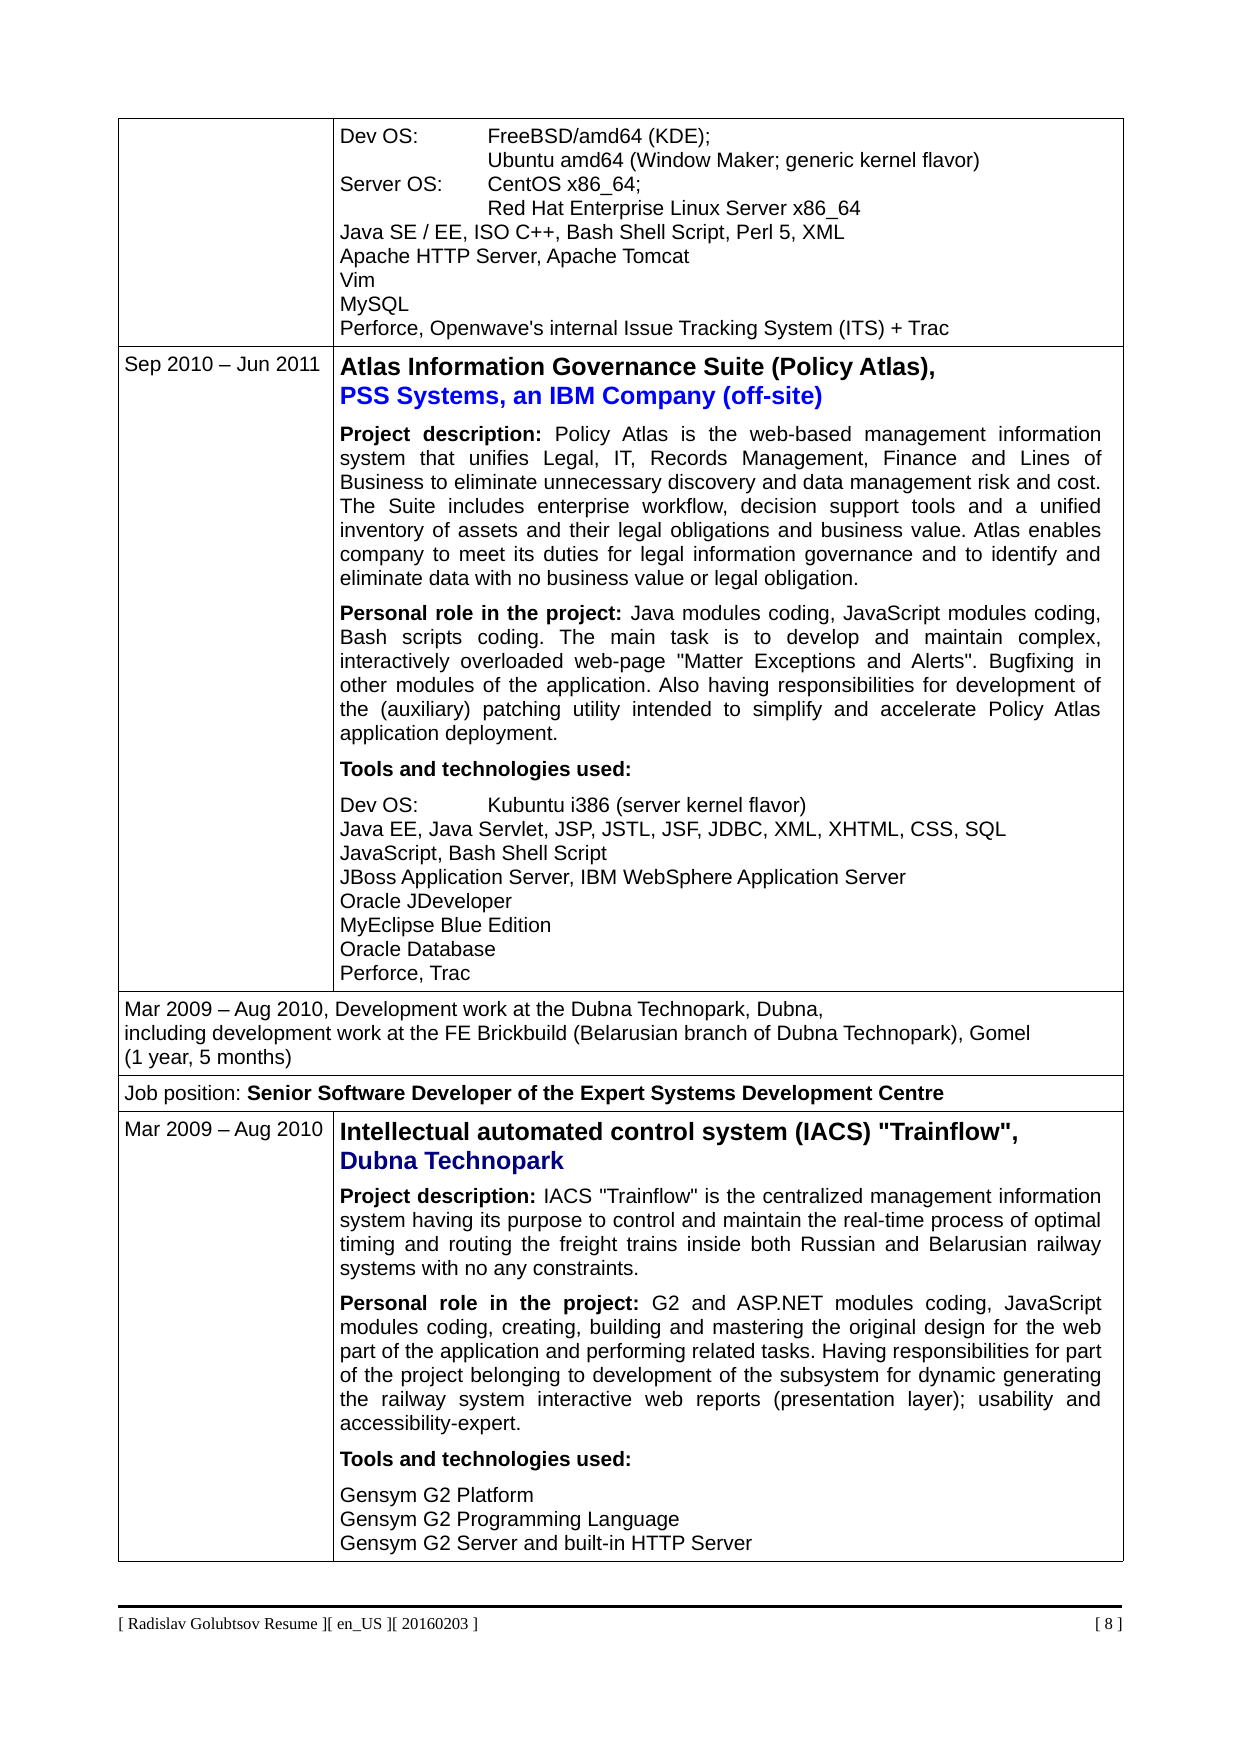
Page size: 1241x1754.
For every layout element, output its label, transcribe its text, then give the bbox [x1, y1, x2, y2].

table_cell Dev OS: FreeBSD/amd64 (KDE); Ubuntu amd64 (Window Maker; generic kernel flavor) Server OS: CentOS x86_64; Red Hat Enterprise Linux Server x86_64 Java SE / EE, ISO C++, Bash Shell Script, Perl 5, XML Apache HTTP Server, Apache Tomcat Vim MySQL Perforce, Openwave's internal Issue Tracking System (ITS) + Trac [334, 119, 1123, 346]
table_cell Mar 2009 – Aug 2010 [119, 1112, 333, 1561]
table_cell Job position: Senior Software Developer of the Expert Systems Development Centre [119, 1076, 1123, 1111]
table_cell Intellectual automated control system (IACS) "Trainflow", Dubna Technopark Project description: IACS "Trainflow" is the centralized management information system having its purpose to control and maintain the real-time process of optimal timing and routing the freight trains inside both Russian and Belarusian railway systems with no any constraints. Personal role in the project: G2 and ASP.NET modules coding, JavaScript modules coding, creating, building and mastering the original design for the web part of the application and performing related tasks. Having responsibilities for part of the project belonging to development of the subsystem for dynamic generating the railway system interactive web reports (presentation layer); usability and accessibility-expert. Tools and technologies used: Gensym G2 Platform Gensym G2 Programming Language Gensym G2 Server and built-in HTTP Server [334, 1112, 1123, 1561]
table_cell Sep 2010 – Jun 2011 [119, 347, 333, 991]
table_cell [119, 119, 333, 346]
table_cell Mar 2009 – Aug 2010, Development work at the Dubna Technopark, Dubna, including development work at the FE Brickbuild (Belarusian branch of Dubna Technopark), Gomel (1 year, 5 months) [119, 992, 1123, 1075]
table_cell Atlas Information Governance Suite (Policy Atlas), PSS Systems, an IBM Company (off-site) Project description: Policy Atlas is the web-based management information system that unifies Legal, IT, Records Management, Finance and Lines of Business to eliminate unnecessary discovery and data management risk and cost. The Suite includes enterprise workflow, decision support tools and a unified inventory of assets and their legal obligations and business value. Atlas enables company to meet its duties for legal information governance and to identify and eliminate data with no business value or legal obligation. Personal role in the project: Java modules coding, JavaScript modules coding, Bash scripts coding. The main task is to develop and maintain complex, interactively overloaded web-page "Matter Exceptions and Alerts". Bugfixing in other modules of the application. Also having responsibilities for development of the (auxiliary) patching utility intended to simplify and accelerate Policy Atlas application deployment. Tools and technologies used: Dev OS: Kubuntu i386 (server kernel flavor) Java EE, Java Servlet, JSP, JSTL, JSF, JDBC, XML, XHTML, CSS, SQL JavaScript, Bash Shell Script JBoss Application Server, IBM WebSphere Application Server Oracle JDeveloper MyEclipse Blue Edition Oracle Database Perforce, Trac [334, 347, 1123, 991]
